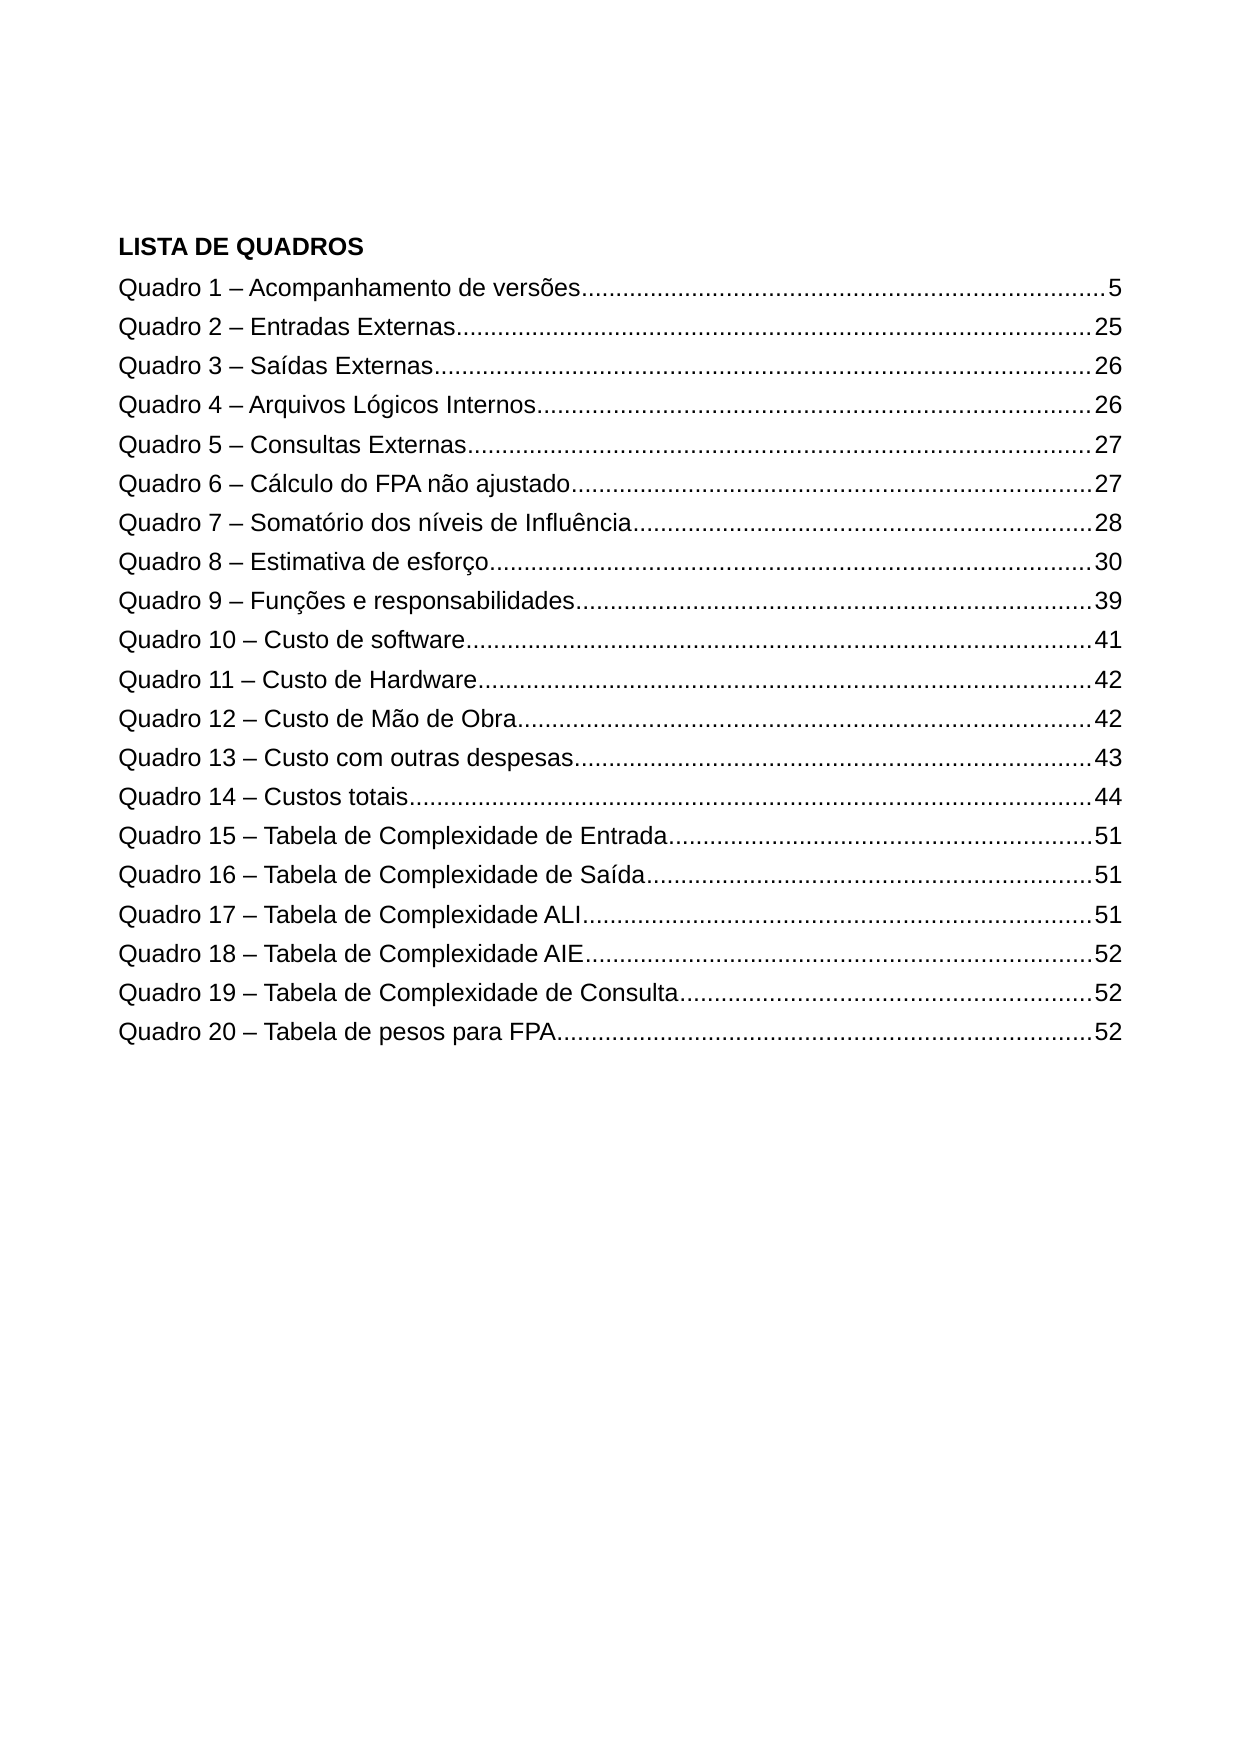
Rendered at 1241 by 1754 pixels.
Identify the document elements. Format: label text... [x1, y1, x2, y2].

text Quadro 5 – Consultas Externas 27 [118, 429, 1122, 458]
text Quadro 17 – Tabela de Complexidade ALI 51 [118, 899, 1122, 928]
text Quadro 14 – Custos totais 44 [118, 782, 1122, 811]
text Quadro 8 – Estimativa de esforço 30 [118, 547, 1122, 576]
text Quadro 6 – Cálculo do FPA não ajustado 27 [118, 469, 1122, 497]
text Quadro 13 – Custo com outras despesas 43 [118, 743, 1122, 772]
text Quadro 12 – Custo de Mão de Obra 42 [118, 704, 1122, 732]
text Quadro 9 – Funções e responsabilidades 39 [118, 586, 1122, 615]
text Quadro 10 – Custo de software 41 [118, 625, 1122, 654]
text Quadro 19 – Tabela de Complexidade de Consulta 52 [118, 978, 1122, 1007]
text Quadro 15 – Tabela de Complexidade de Entrada 51 [118, 821, 1122, 850]
text Quadro 7 – Somatório dos níveis de Influência 28 [118, 508, 1122, 537]
text Quadro 3 – Saídas Externas 26 [118, 351, 1122, 380]
text Quadro 1 – Acompanhamento de versões 5 [118, 273, 1122, 302]
text Quadro 11 – Custo de Hardware 42 [118, 664, 1122, 693]
subtitle LISTA DE QUADROS [118, 232, 1122, 260]
text Quadro 20 – Tabela de pesos para FPA 52 [118, 1017, 1122, 1046]
text Quadro 4 – Arquivos Lógicos Internos 26 [118, 390, 1122, 419]
text Quadro 18 – Tabela de Complexidade AIE 52 [118, 939, 1122, 967]
text Quadro 2 – Entradas Externas 25 [118, 312, 1122, 341]
text Quadro 16 – Tabela de Complexidade de Saída 51 [118, 860, 1122, 889]
